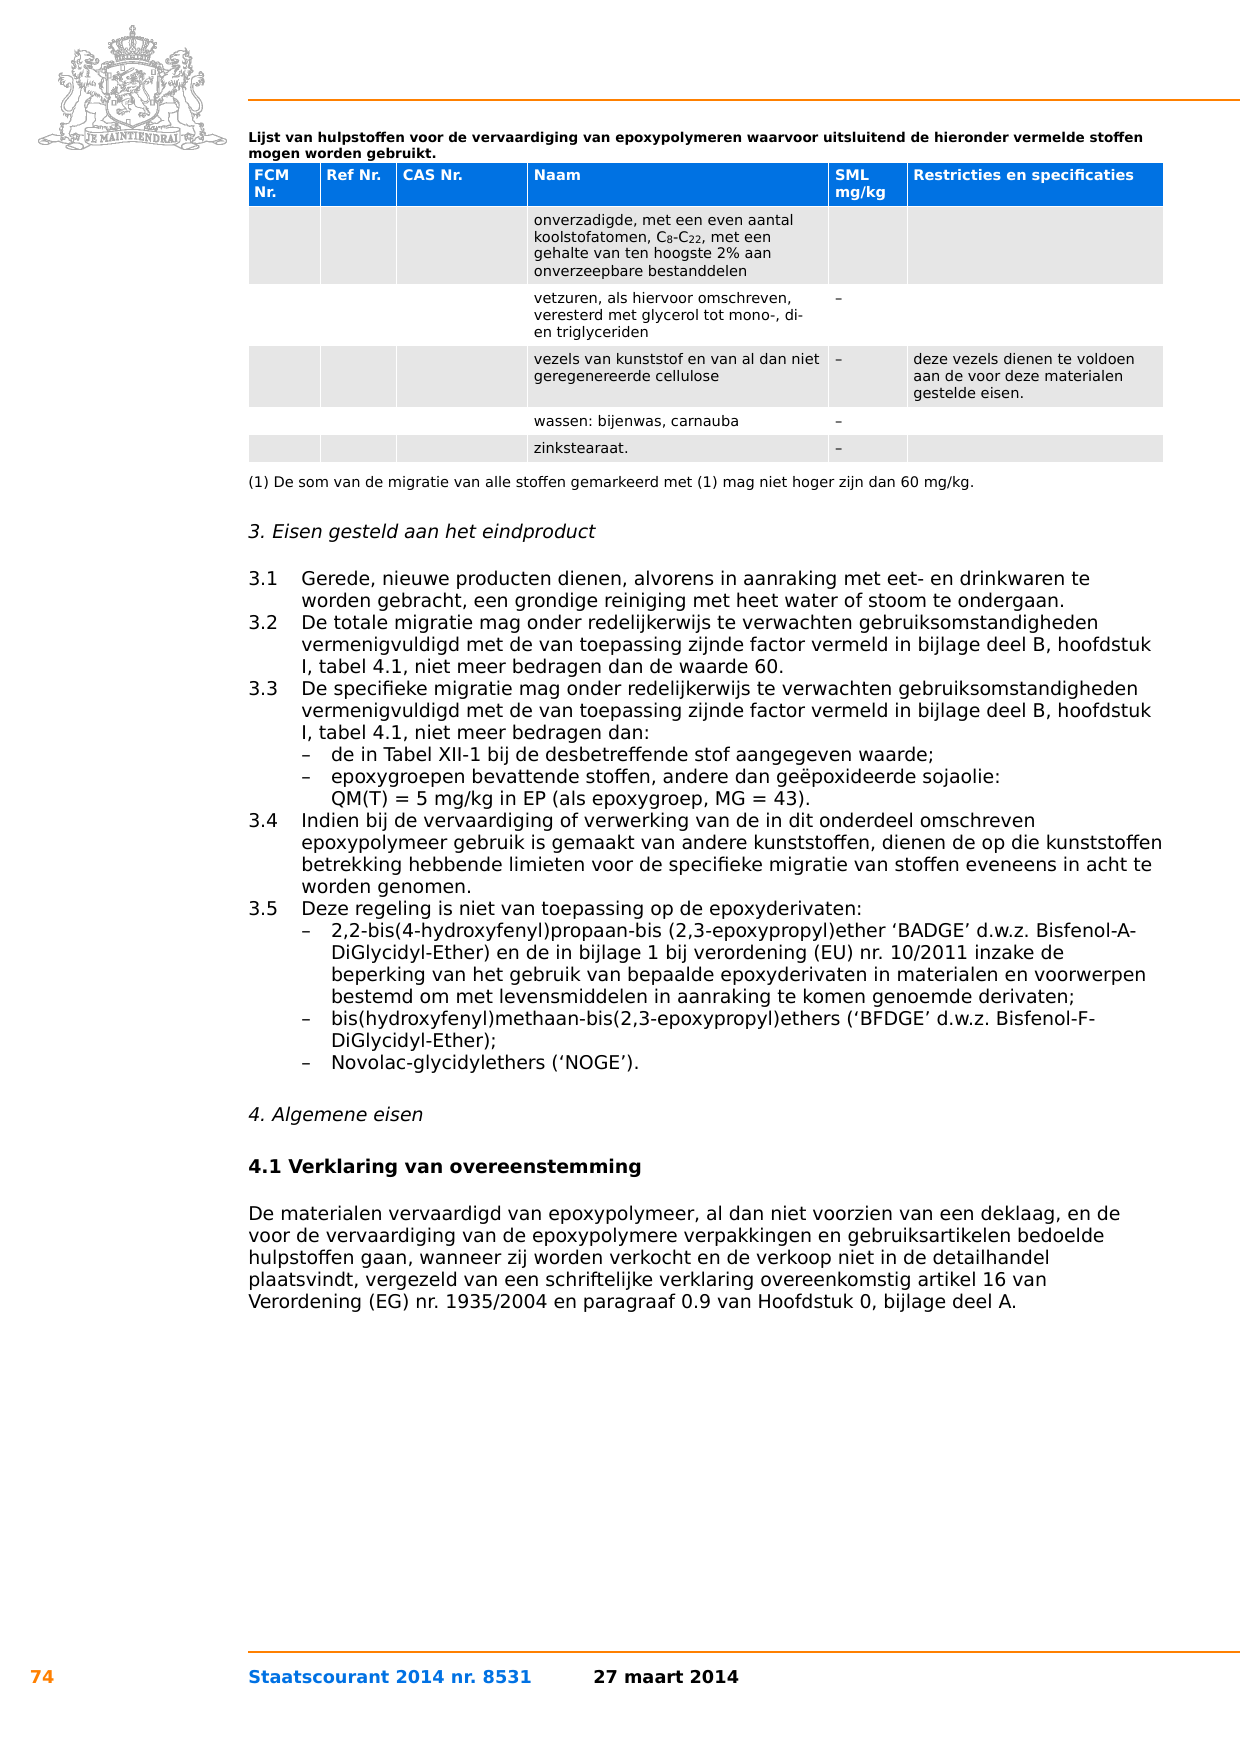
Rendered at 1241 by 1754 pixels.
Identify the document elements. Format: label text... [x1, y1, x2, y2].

table_cell zinkstearaat. [528, 435, 828, 462]
text – Novolac-glycidylethers (‘NOGE’). [301, 1052, 1163, 1074]
table_cell Ref Nr. [321, 163, 396, 206]
table_cell [321, 285, 396, 345]
text – bis(hydroxyfenyl)methaan-bis(2,3-epoxypropyl)ethers (‘BFDGE’ d.w.z. Bisfenol-F-DiGlycidyl-Ether); [301, 1008, 1163, 1052]
table_cell Restricties en specificaties [908, 163, 1163, 206]
table_cell [249, 285, 320, 345]
table_cell [397, 408, 527, 434]
table_cell [249, 435, 320, 462]
text 3.1 Gerede, nieuwe producten dienen, alvorens in aanraking met eet- en drinkwaren te worden gebracht, een grondige reiniging met heet water of stoom te ondergaan. [248, 568, 1163, 612]
table_cell FCM Nr. [249, 163, 320, 206]
table_cell – [829, 435, 907, 462]
table_cell [908, 435, 1163, 462]
table_cell [249, 207, 320, 284]
table_cell [249, 408, 320, 434]
table_cell [321, 346, 396, 407]
table_cell [397, 346, 527, 407]
text – de in Tabel XII-1 bij de desbetreffende stof aangegeven waarde; [301, 744, 1163, 766]
table_header Lijst van hulpstoffen voor de vervaardiging van epoxypolymeren waarvoor uitsluitend de hieronder vermelde stoffen mogen worden gebruikt. [248, 130, 1163, 161]
table_cell [321, 435, 396, 462]
table_cell vetzuren, als hiervoor omschreven, veresterd met glycerol tot mono-, di- en triglyceriden [528, 285, 828, 345]
text – 2,2-bis(4-hydroxyfenyl)propaan-bis (2,3-epoxypropyl)ether ‘BADGE’ d.w.z. Bisfenol-A-DiGlycidyl-Ether) en de in bijlage 1 bij verordening (EU) nr. 10/2011 inzake de beperking van het gebruik van bepaalde epoxyderivaten in materialen en voorwerpen bestemd om met levensmiddelen in aanraking te komen genoemde derivaten; [301, 920, 1163, 1008]
text – epoxygroepen bevattende stoffen, andere dan geëpoxideerde sojaolie: [301, 766, 1163, 788]
table_cell wassen: bijenwas, carnauba [528, 408, 828, 434]
table_cell – [829, 285, 907, 345]
table_cell [397, 435, 527, 462]
table_cell deze vezels dienen te voldoen aan de voor deze materialen gestelde eisen. [908, 346, 1163, 407]
table_cell [397, 285, 527, 345]
table_cell [908, 408, 1163, 434]
text 3.2 De totale migratie mag onder redelijkerwijs te verwachten gebruiksomstandigheden vermenigvuldigd met de van toepassing zijnde factor vermeld in bijlage deel B, hoofdstuk I, tabel 4.1, niet meer bedragen dan de waarde 60. [248, 612, 1163, 678]
text 3.4 Indien bij de vervaardiging of verwerking van de in dit onderdeel omschreven epoxypolymeer gebruik is gemaakt van andere kunststoffen, dienen de op die kunststoffen betrekking hebbende limieten voor de specifieke migratie van stoffen eveneens in acht te worden genomen. [248, 810, 1163, 898]
text QM(T) = 5 mg/kg in EP (als epoxygroep, MG = 43). [331, 788, 1163, 810]
table_cell onverzadigde, met een even aantal koolstofatomen, C8-C22, met een gehalte van ten hoogste 2% aan onverzeepbare bestanddelen [528, 207, 828, 284]
table_cell – [829, 408, 907, 434]
table_cell SML mg/kg [829, 163, 907, 206]
text 3.5 Deze regeling is niet van toepassing op de epoxyderivaten: [248, 898, 1163, 920]
table_cell [397, 207, 527, 284]
table_cell vezels van kunststof en van al dan niet geregenereerde cellulose [528, 346, 828, 407]
picture [38, 25, 227, 150]
table_cell [321, 207, 396, 284]
subtitle 4. Algemene eisen [248, 1104, 1163, 1126]
table_cell CAS Nr. [397, 163, 527, 206]
subtitle 3. Eisen gesteld aan het eindproduct [248, 521, 1163, 543]
table_cell [908, 285, 1163, 345]
table_cell [829, 207, 907, 284]
text De materialen vervaardigd van epoxypolymeer, al dan niet voorzien van een deklaag, en de voor de vervaardiging van de epoxypolymere verpakkingen en gebruiksartikelen bedoelde hulpstoffen gaan, wanneer zij worden verkocht en de verkoop niet in de detailhandel plaatsvindt, vergezeld van een schriftelijke verklaring overeenkomstig artikel 16 van Verordening (EG) nr. 1935/2004 en paragraaf 0.9 van Hoofdstuk 0, bijlage deel A. [248, 1203, 1163, 1313]
table_cell Naam [528, 163, 828, 206]
table_cell – [829, 346, 907, 407]
table_cell [321, 408, 396, 434]
table_cell (1) De som van de migratie van alle stoffen gemarkeerd met (1) mag niet hoger zijn dan 60 mg/kg. [248, 463, 1163, 491]
text 3.3 De specifieke migratie mag onder redelijkerwijs te verwachten gebruiksomstandigheden vermenigvuldigd met de van toepassing zijnde factor vermeld in bijlage deel B, hoofdstuk I, tabel 4.1, niet meer bedragen dan: [248, 678, 1163, 744]
table_cell [249, 346, 320, 407]
table_cell [908, 207, 1163, 284]
subtitle 4.1 Verklaring van overeenstemming [248, 1156, 1163, 1178]
